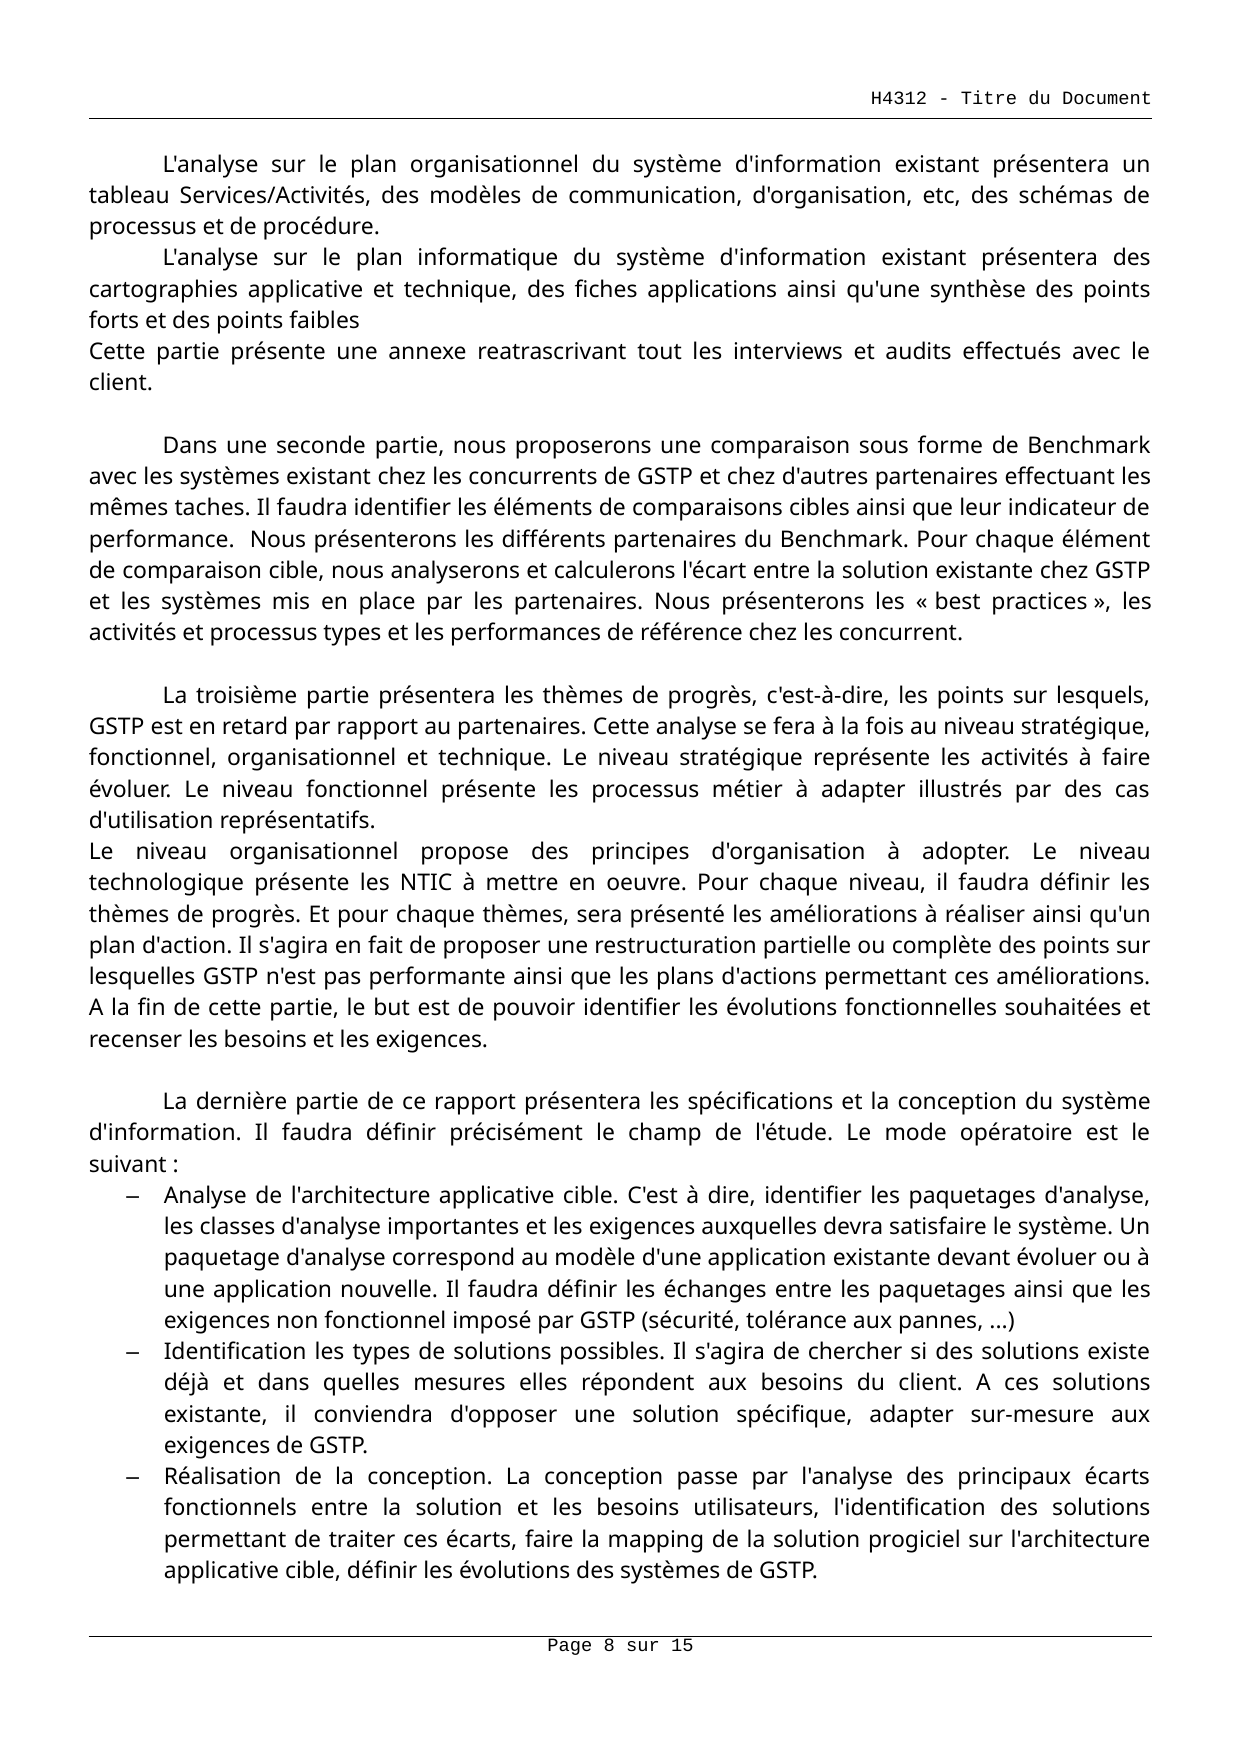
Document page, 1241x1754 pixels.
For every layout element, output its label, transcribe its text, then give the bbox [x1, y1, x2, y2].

list Identification les types de solutions possibles. Il s'agira de chercher si des solutions existe déjà et dans quelles mesures elles répondent aux besoins du client. A ces solutions existante, il conviendra d'opposer une solution spécifique, adapter sur-mesure aux exigences de GSTP. [126, 1335, 1152, 1460]
list Réalisation de la conception. La conception passe par l'analyse des principaux écarts fonctionnels entre la solution et les besoins utilisateurs, l'identification des solutions permettant de traiter ces écarts, faire la mapping de la solution progiciel sur l'architecture applicative cible, définir les évolutions des systèmes de GSTP. [126, 1460, 1152, 1585]
list Analyse de l'architecture applicative cible. C'est à dire, identifier les paquetages d'analyse, les classes d'analyse importantes et les exigences auxquelles devra satisfaire le système. Un paquetage d'analyse correspond au modèle d'une application existante devant évoluer ou à une application nouvelle. Il faudra définir les échanges entre les paquetages ainsi que les exigences non fonctionnel imposé par GSTP (sécurité, tolérance aux pannes, ...) [126, 1179, 1152, 1335]
text Le niveau organisationnel propose des principes d'organisation à adopter. Le niveau technologique présente les NTIC à mettre en oeuvre. Pour chaque niveau, il faudra définir les thèmes de progrès. Et pour chaque thèmes, sera présenté les améliorations à réaliser ainsi qu'un plan d'action. Il s'agira en fait de proposer une restructuration partielle ou complète des points sur lesquelles GSTP n'est pas performante ainsi que les plans d'actions permettant ces améliorations. A la fin de cette partie, le but est de pouvoir identifier les évolutions fonctionnelles souhaitées et recenser les besoins et les exigences. [88, 835, 1152, 1054]
text La dernière partie de ce rapport présentera les spécifications et la conception du système d'information. Il faudra définir précisément le champ de l'étude. Le mode opératoire est le suivant : [88, 1085, 1152, 1179]
text La troisième partie présentera les thèmes de progrès, c'est-à-dire, les points sur lesquels, GSTP est en retard par rapport au partenaires. Cette analyse se fera à la fois au niveau stratégique, fonctionnel, organisationnel et technique. Le niveau stratégique représente les activités à faire évoluer. Le niveau fonctionnel présente les processus métier à adapter illustrés par des cas d'utilisation représentatifs. [88, 679, 1152, 835]
text Dans une seconde partie, nous proposerons une comparaison sous forme de Benchmark avec les systèmes existant chez les concurrents de GSTP et chez d'autres partenaires effectuant les mêmes taches. Il faudra identifier les éléments de comparaisons cibles ainsi que leur indicateur de performance. Nous présenterons les différents partenaires du Benchmark. Pour chaque élément de comparaison cible, nous analyserons et calculerons l'écart entre la solution existante chez GSTP et les systèmes mis en place par les partenaires. Nous présenterons les « best practices », les activités et processus types et les performances de référence chez les concurrent. [88, 429, 1152, 647]
text L'analyse sur le plan organisationnel du système d'information existant présentera un tableau Services/Activités, des modèles de communication, d'organisation, etc, des schémas de processus et de procédure. [88, 147, 1152, 241]
text L'analyse sur le plan informatique du système d'information existant présentera des cartographies applicative et technique, des fiches applications ainsi qu'une synthèse des points forts et des points faibles [88, 241, 1152, 335]
text Cette partie présente une annexe reatrascrivant tout les interviews et audits effectués avec le client. [88, 335, 1152, 397]
